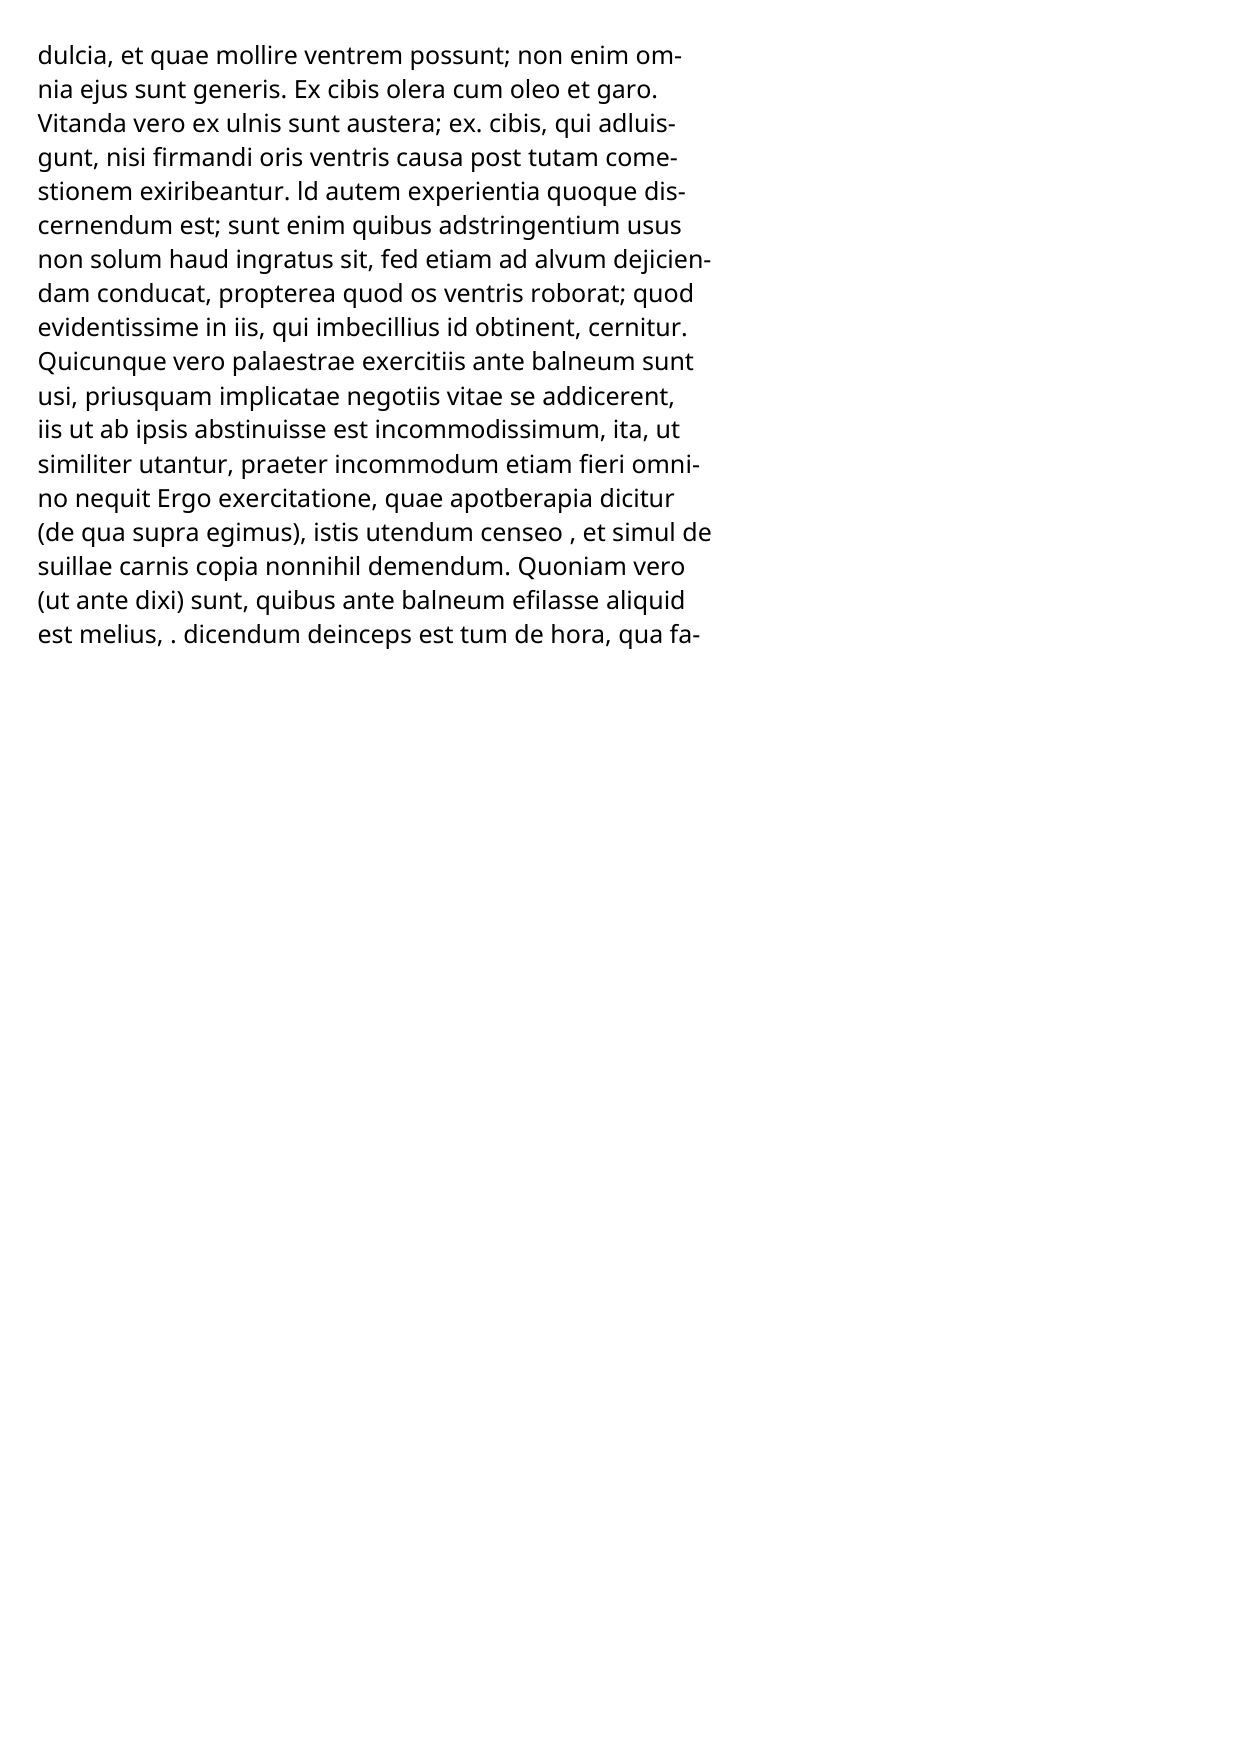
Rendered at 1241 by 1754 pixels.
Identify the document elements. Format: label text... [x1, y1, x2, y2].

text dulcia, et quae mollire ventrem possunt; non enim om- nia ejus sunt generis. Ex cibis olera cum oleo et garo. Vitanda vero ex ulnis sunt austera; ex. cibis, qui adluis- gunt, nisi firmandi oris ventris causa post tutam come- stionem exiribeantur. ld autem experientia quoque dis- cernendum est; sunt enim quibus adstringentium usus non solum haud ingratus sit, fed etiam ad alvum dejicien- dam conducat, propterea quod os ventris roborat; quod evidentissime in iis, qui imbecillius id obtinent, cernitur. Quicunque vero palaestrae exercitiis ante balneum sunt usi, priusquam implicatae negotiis vitae se addicerent, iis ut ab ipsis abstinuisse est incommodissimum, ita, ut similiter utantur, praeter incommodum etiam fieri omni- no nequit Ergo exercitatione, quae apotberapia dicitur (de qua supra egimus), istis utendum censeo , et simul de suillae carnis copia nonnihil demendum. Quoniam vero (ut ante dixi) sunt, quibus ante balneum efilasse aliquid est melius, . dicendum deinceps est tum de hora, qua fa- [37, 37, 1203, 651]
